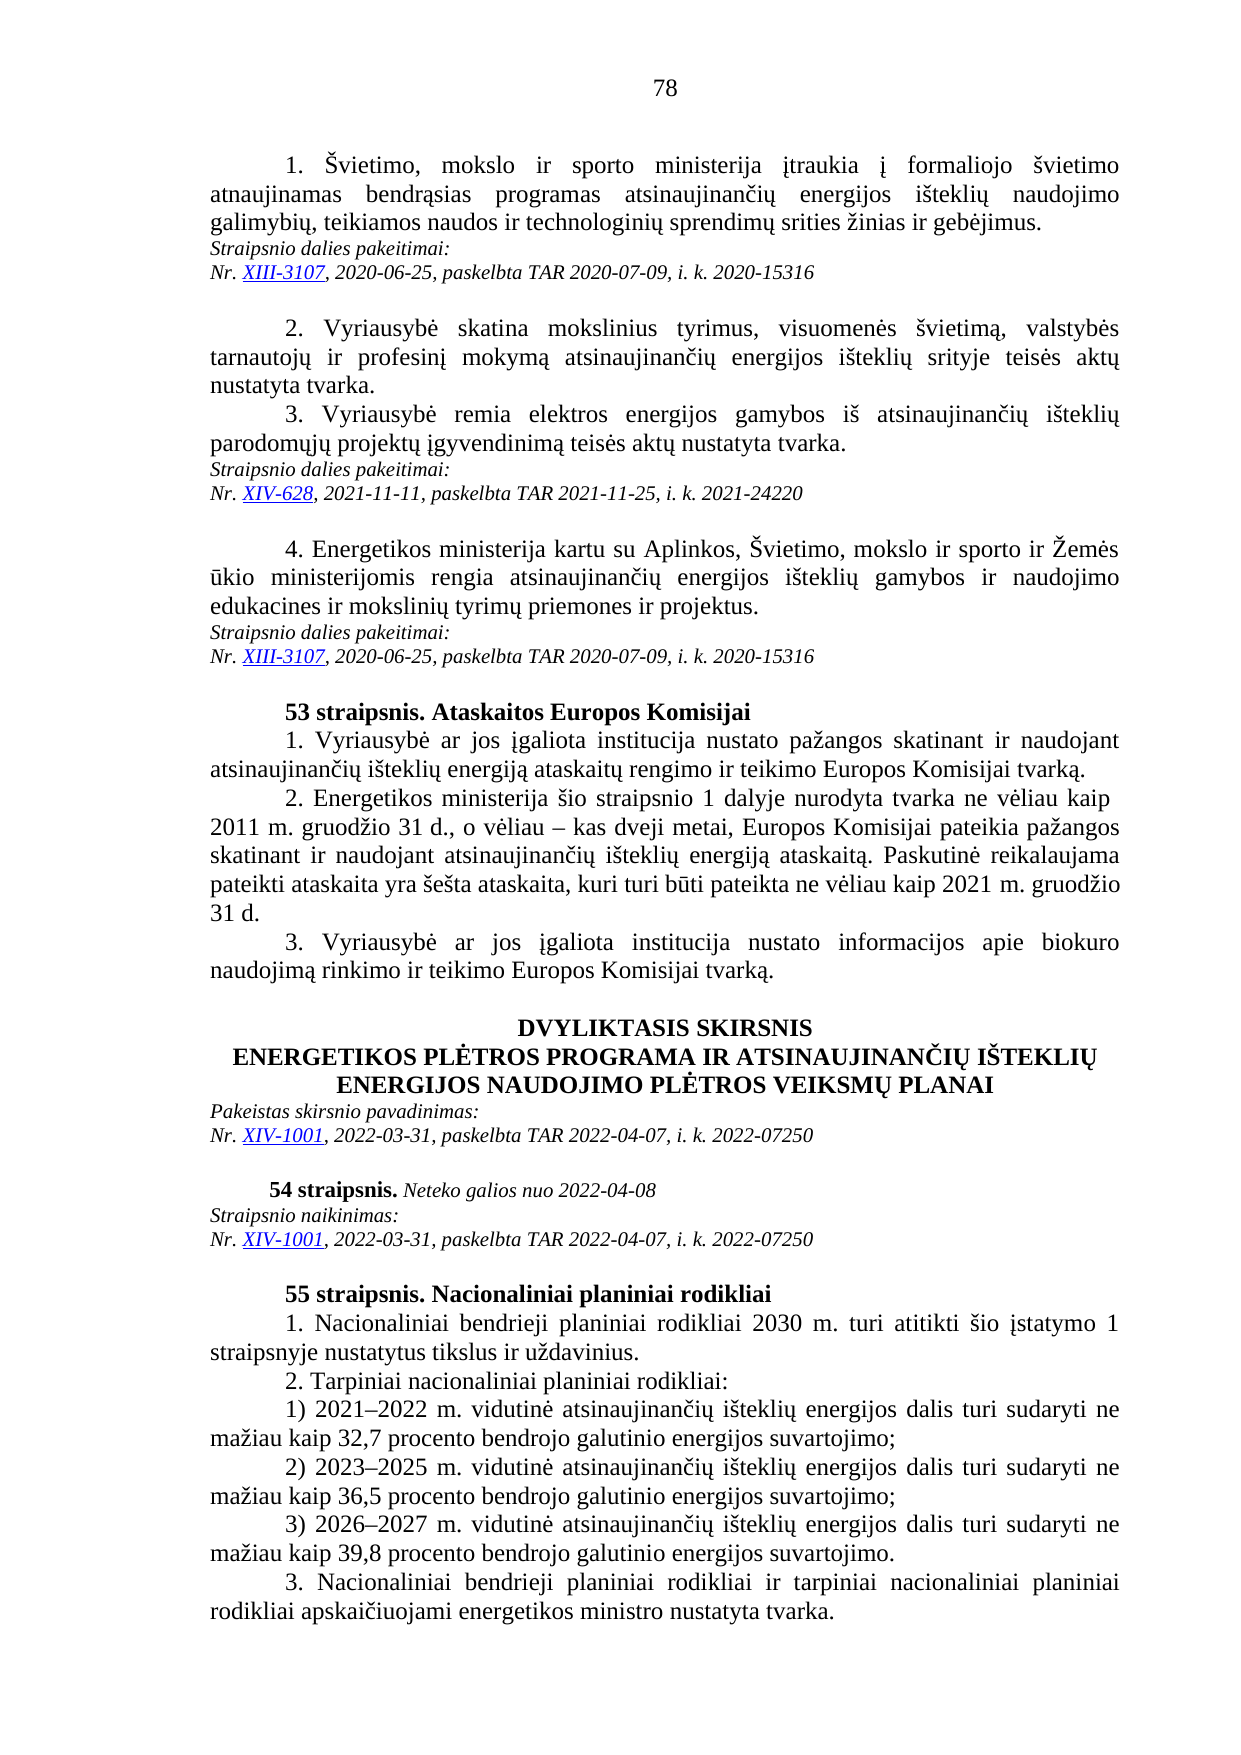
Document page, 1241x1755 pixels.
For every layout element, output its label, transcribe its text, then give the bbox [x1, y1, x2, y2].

text 53 straipsnis. Ataskaitos Europos Komisijai [210, 697, 1120, 726]
text 4. Energetikos ministerija kartu su Aplinkos, Švietimo, mokslo ir sporto ir Žemės ūkio ministerijomis rengia atsinaujinančių energijos išteklių gamybos ir naudojimo edukacines ir mokslinių tyrimų priemones ir projektus. [210, 534, 1120, 620]
text 54 straipsnis. Neteko galios nuo 2022-04-08 [210, 1176, 1120, 1203]
text 2) 2023–2025 m. vidutinė atsinaujinančių išteklių energijos dalis turi sudaryti ne mažiau kaip 36,5 procento bendrojo galutinio energijos suvartojimo; [210, 1452, 1120, 1509]
text 1) 2021–2022 m. vidutinė atsinaujinančių išteklių energijos dalis turi sudaryti ne mažiau kaip 32,7 procento bendrojo galutinio energijos suvartojimo; [210, 1394, 1120, 1452]
text Nr. XIII-3107, 2020-06-25, paskelbta TAR 2020-07-09, i. k. 2020-15316 [210, 260, 1120, 284]
text 2. Vyriausybė skatina mokslinius tyrimus, visuomenės švietimą, valstybės tarnautojų ir profesinį mokymą atsinaujinančių energijos išteklių srityje teisės aktų nustatyta tvarka. [210, 313, 1120, 399]
text 55 straipsnis. Nacionaliniai planiniai rodikliai [210, 1279, 1120, 1308]
text 2. Tarpiniai nacionaliniai planiniai rodikliai: [210, 1366, 1120, 1394]
text 3. Nacionaliniai bendrieji planiniai rodikliai ir tarpiniai nacionaliniai planiniai rodikliai apskaičiuojami energetikos ministro nustatyta tvarka. [210, 1567, 1120, 1624]
text 2. Energetikos ministerija šio straipsnio 1 dalyje nurodyta tvarka ne vėliau kaip 2011 m. gruodžio 31 d., o vėliau – kas dveji metai, Europos Komisijai pateikia pažangos skatinant ir naudojant atsinaujinančių išteklių energiją ataskaitą. Paskutinė reikalaujama pateikti ataskaita yra šešta ataskaita, kuri turi būti pateikta ne vėliau kaip 2021 m. gruodžio 31 d. [210, 783, 1120, 927]
text 1. Vyriausybė ar jos įgaliota institucija nustato pažangos skatinant ir naudojant atsinaujinančių išteklių energiją ataskaitų rengimo ir teikimo Europos Komisijai tvarką. [210, 726, 1120, 783]
text Straipsnio dalies pakeitimai: [210, 236, 1120, 260]
text 3) 2026–2027 m. vidutinė atsinaujinančių išteklių energijos dalis turi sudaryti ne mažiau kaip 39,8 procento bendrojo galutinio energijos suvartojimo. [210, 1509, 1120, 1567]
text 3. Vyriausybė remia elektros energijos gamybos iš atsinaujinančių išteklių parodomųjų projektų įgyvendinimą teisės aktų nustatyta tvarka. [210, 399, 1120, 457]
text Nr. XIII-3107, 2020-06-25, paskelbta TAR 2020-07-09, i. k. 2020-15316 [210, 644, 1120, 668]
text Straipsnio dalies pakeitimai: [210, 457, 1120, 481]
text 3. Vyriausybė ar jos įgaliota institucija nustato informacijos apie biokuro naudojimą rinkimo ir teikimo Europos Komisijai tvarką. [210, 927, 1120, 984]
text Pakeistas skirsnio pavadinimas: [210, 1099, 1120, 1123]
text 1. Švietimo, mokslo ir sporto ministerija įtraukia į formaliojo švietimo atnaujinamas bendrąsias programas atsinaujinančių energijos išteklių naudojimo galimybių, teikiamos naudos ir technologinių sprendimų srities žinias ir gebėjimus. [210, 150, 1120, 236]
text Nr. XIV-1001, 2022-03-31, paskelbta TAR 2022-04-07, i. k. 2022-07250 [210, 1123, 1120, 1147]
text Nr. XIV-628, 2021-11-11, paskelbta TAR 2021-11-25, i. k. 2021-24220 [210, 481, 1120, 505]
text Straipsnio dalies pakeitimai: [210, 620, 1120, 644]
text 1. Nacionaliniai bendrieji planiniai rodikliai 2030 m. turi atitikti šio įstatymo 1 straipsnyje nustatytus tikslus ir uždavinius. [210, 1308, 1120, 1366]
text ENERGETIKOS PLĖTROS PROGRAMA IR ATSINAUJINANČIŲ IŠTEKLIŲ ENERGIJOS NAUDOJIMO PLĖTROS VEIKSMŲ PLANAI [210, 1042, 1120, 1099]
text Nr. XIV-1001, 2022-03-31, paskelbta TAR 2022-04-07, i. k. 2022-07250 [210, 1227, 1120, 1251]
text Straipsnio naikinimas: [210, 1203, 1120, 1227]
text DVYLIKTASIS SKIRSNIS [210, 1013, 1120, 1042]
